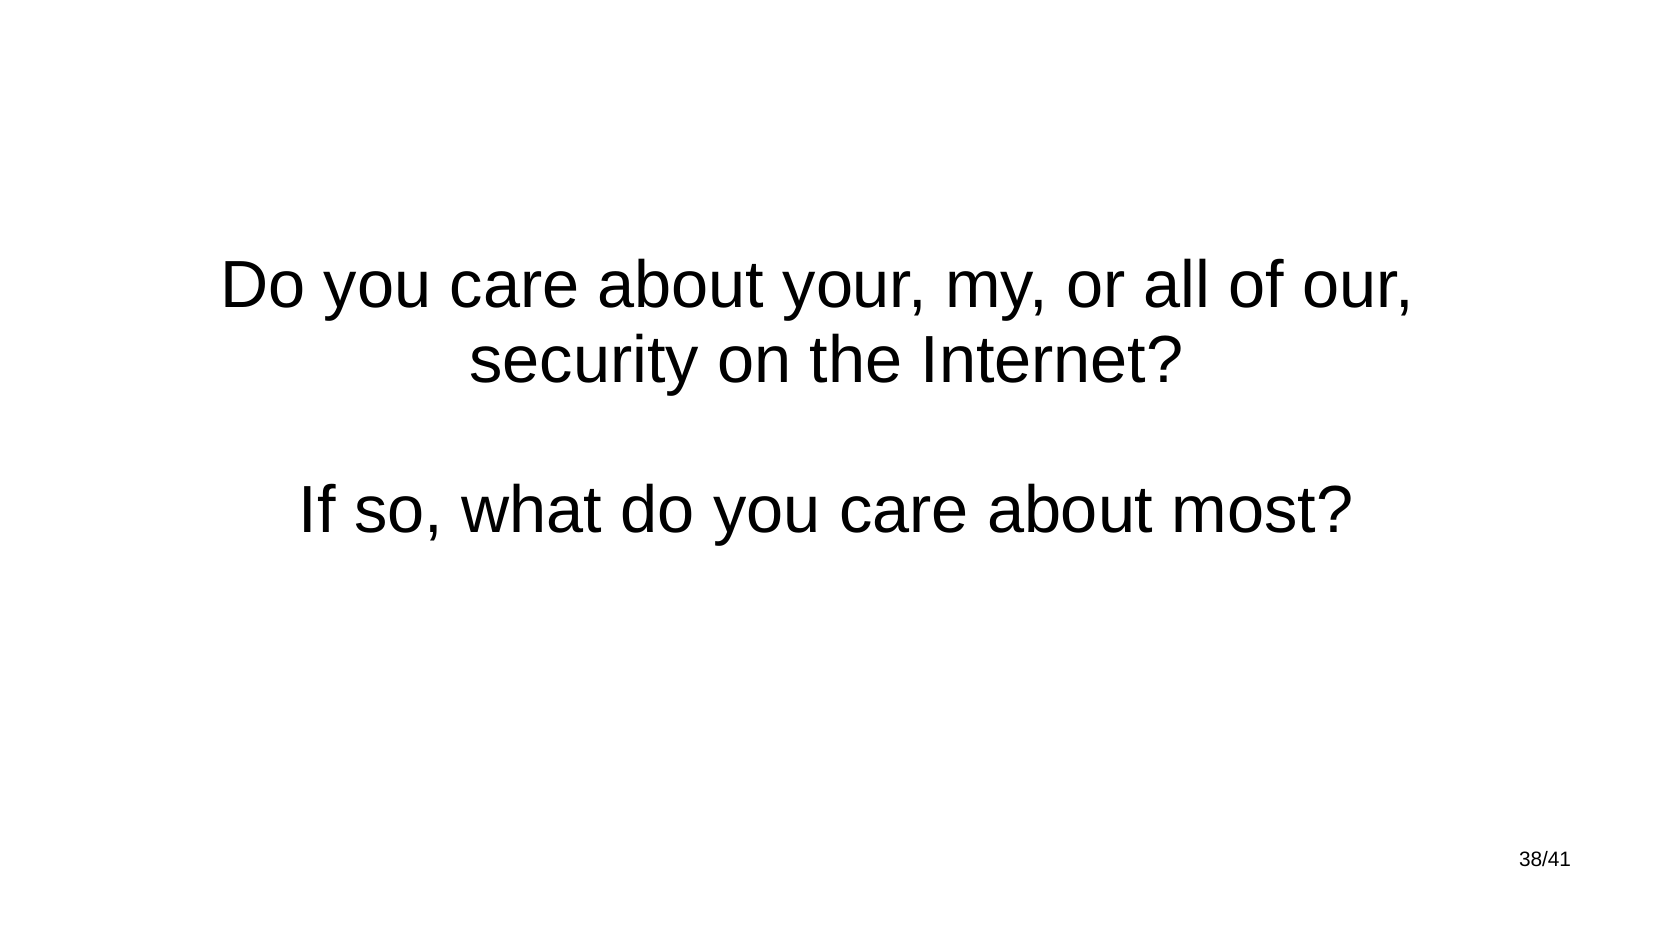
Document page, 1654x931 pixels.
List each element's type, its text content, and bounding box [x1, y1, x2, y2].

subtitle Do you care about your, my, or all of our, security on the Internet? If so, what do you care about most? [82, 37, 1571, 757]
